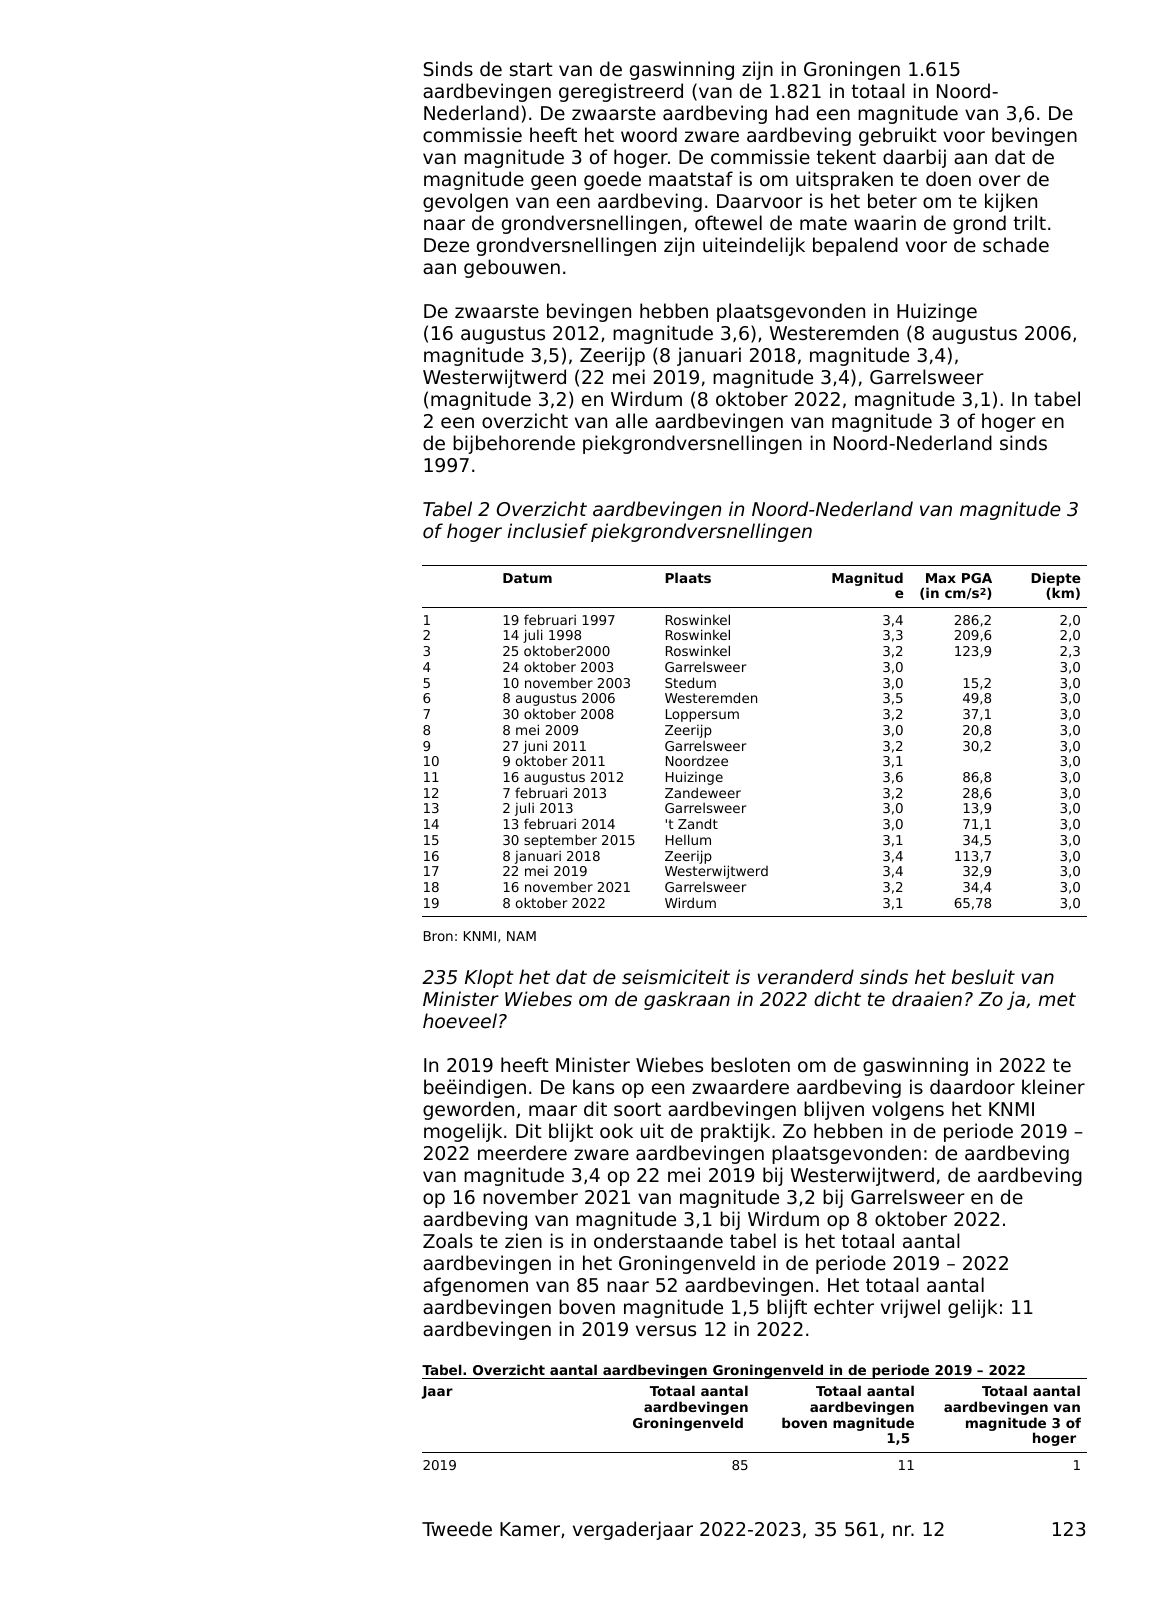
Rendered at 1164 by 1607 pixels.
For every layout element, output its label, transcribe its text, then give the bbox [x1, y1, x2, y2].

table_header Diepte (km) [998, 566, 1087, 607]
table_cell 5 [422, 675, 496, 691]
table_cell 18 [422, 880, 496, 896]
table_cell 3,0 [998, 817, 1087, 833]
table_cell 3,2 [821, 880, 909, 896]
table_cell 17 [422, 864, 496, 880]
table_cell 1 [422, 608, 496, 628]
table_cell 8 [422, 723, 496, 738]
table_cell 3 [422, 644, 496, 660]
table_cell 286,2 [910, 608, 998, 628]
table_cell 10 [422, 754, 496, 770]
table_cell 3,0 [998, 660, 1087, 675]
table_cell 34,4 [910, 880, 998, 896]
table_cell Bron: KNMI, NAM [422, 917, 1087, 944]
table_cell [910, 660, 998, 675]
table_cell 3,0 [998, 880, 1087, 896]
table_cell 209,6 [910, 628, 998, 644]
table_cell Zeerijp [659, 723, 821, 738]
table_cell Roswinkel [659, 628, 821, 644]
table_cell 123,9 [910, 644, 998, 660]
table_cell 3,0 [998, 801, 1087, 817]
table_cell 3,0 [998, 738, 1087, 754]
table_cell 3,0 [998, 786, 1087, 801]
table_cell 19 [422, 896, 496, 916]
table_header Datum [496, 566, 658, 607]
table_cell Garrelsweer [659, 660, 821, 675]
table_cell 16 november 2021 [496, 880, 658, 896]
table_cell 3,0 [998, 691, 1087, 707]
table_cell 3,4 [821, 849, 909, 864]
table_header [422, 566, 496, 607]
table_cell 3,2 [821, 707, 909, 723]
table_cell 3,0 [821, 817, 909, 833]
table_cell 3,0 [821, 801, 909, 817]
table_cell 11 [422, 770, 496, 786]
table_cell 6 [422, 691, 496, 707]
table_cell 3,4 [821, 608, 909, 628]
table_cell 2019 [422, 1453, 588, 1473]
table_cell Loppersum [659, 707, 821, 723]
table_cell 3,2 [821, 786, 909, 801]
table_cell 34,5 [910, 833, 998, 848]
table_cell Zeerijp [659, 849, 821, 864]
table_cell Westeremden [659, 691, 821, 707]
table_cell 3,0 [998, 707, 1087, 723]
table_cell 3,4 [821, 864, 909, 880]
table_cell 9 [422, 738, 496, 754]
table_cell 14 juli 1998 [496, 628, 658, 644]
subtitle Tabel 2 Overzicht aardbevingen in Noord-Nederland van magnitude 3 of hoger inclusief piekgrondversnellingen [422, 499, 1087, 543]
table_cell 19 februari 1997 [496, 608, 658, 628]
table_cell 13 [422, 801, 496, 817]
table_cell 12 [422, 786, 496, 801]
table_cell 30,2 [910, 738, 998, 754]
table_cell 85 [588, 1453, 754, 1473]
table_cell 14 [422, 817, 496, 833]
table_cell 13 februari 2014 [496, 817, 658, 833]
table_cell Garrelsweer [659, 738, 821, 754]
table_cell 3,3 [821, 628, 909, 644]
table_header Magnitude [821, 566, 909, 607]
table_cell 8 januari 2018 [496, 849, 658, 864]
table_cell 3,5 [821, 691, 909, 707]
table_cell 10 november 2003 [496, 675, 658, 691]
table_cell 3,0 [998, 849, 1087, 864]
table_cell 7 februari 2013 [496, 786, 658, 801]
table_cell 2,0 [998, 628, 1087, 644]
text In 2019 heeft Minister Wiebes besloten om de gaswinning in 2022 te beëindigen. De kans op een zwaardere aardbeving is daardoor kleiner geworden, maar dit soort aardbevingen blijven volgens het KNMI mogelijk. Dit blijkt ook uit de praktijk. Zo hebben in de periode 2019 – 2022 meerdere zware aardbevingen plaatsgevonden: de aardbeving van magnitude 3,4 op 22 mei 2019 bij Westerwijtwerd, de aardbeving op 16 november 2021 van magnitude 3,2 bij Garrelsweer en de aardbeving van magnitude 3,1 bij Wirdum op 8 oktober 2022. [422, 1055, 1087, 1231]
table_cell 20,8 [910, 723, 998, 738]
table_cell 27 juni 2011 [496, 738, 658, 754]
table_cell 2,0 [998, 608, 1087, 628]
table_cell 15 [422, 833, 496, 848]
table_cell 65,78 [910, 896, 998, 916]
table_header Tabel. Overzicht aantal aardbevingen Groningenveld in de periode 2019 – 2022 [422, 1363, 1087, 1378]
table_cell Totaal aantal aardbevingen Groningenveld [588, 1379, 754, 1452]
table_cell Zandeweer [659, 786, 821, 801]
table_cell 2 [422, 628, 496, 644]
table_cell Jaar [422, 1379, 588, 1452]
table_cell 30 september 2015 [496, 833, 658, 848]
table_cell 4 [422, 660, 496, 675]
table_cell 28,6 [910, 786, 998, 801]
table_cell 13,9 [910, 801, 998, 817]
table_header Max PGA (in cm/s2) [910, 566, 998, 607]
table_cell 3,0 [998, 675, 1087, 691]
table_cell Huizinge [659, 770, 821, 786]
table_cell 32,9 [910, 864, 998, 880]
text Zoals te zien is in onderstaande tabel is het totaal aantal aardbevingen in het Groningenveld in de periode 2019 – 2022 afgenomen van 85 naar 52 aardbevingen. Het totaal aantal aardbevingen boven magnitude 1,5 blijft echter vrijwel gelijk: 11 aardbevingen in 2019 versus 12 in 2022. [422, 1231, 1087, 1341]
table_cell Westerwijtwerd [659, 864, 821, 880]
table_cell 3,2 [821, 644, 909, 660]
table_cell 25 oktober2000 [496, 644, 658, 660]
table_cell [910, 754, 998, 770]
table_cell 24 oktober 2003 [496, 660, 658, 675]
table_cell 3,0 [998, 723, 1087, 738]
table_cell Garrelsweer [659, 880, 821, 896]
table_cell 86,8 [910, 770, 998, 786]
table_cell 3,0 [998, 754, 1087, 770]
table_cell 8 augustus 2006 [496, 691, 658, 707]
table_cell 3,0 [998, 864, 1087, 880]
table_cell Garrelsweer [659, 801, 821, 817]
table_cell 37,1 [910, 707, 998, 723]
table_cell 3,1 [821, 833, 909, 848]
table_cell 3,0 [821, 675, 909, 691]
table_cell 8 oktober 2022 [496, 896, 658, 916]
table_cell 7 [422, 707, 496, 723]
table_header Plaats [659, 566, 821, 607]
table_cell 16 [422, 849, 496, 864]
table_cell 11 [754, 1453, 921, 1473]
table_cell Totaal aantal aardbevingen van magnitude 3 of hoger [921, 1379, 1087, 1452]
table_cell 3,0 [998, 896, 1087, 916]
table_cell 2 juli 2013 [496, 801, 658, 817]
table_cell Roswinkel [659, 608, 821, 628]
table_cell 2,3 [998, 644, 1087, 660]
text Sinds de start van de gaswinning zijn in Groningen 1.615 aardbevingen geregistreerd (van de 1.821 in totaal in Noord-Nederland). De zwaarste aardbeving had een magnitude van 3,6. De commissie heeft het woord zware aardbeving gebruikt voor bevingen van magnitude 3 of hoger. De commissie tekent daarbij aan dat de magnitude geen goede maatstaf is om uitspraken te doen over de gevolgen van een aardbeving. Daarvoor is het beter om te kijken naar de grondversnellingen, oftewel de mate waarin de grond trilt. Deze grondversnellingen zijn uiteindelijk bepalend voor de schade aan gebouwen. [422, 59, 1087, 279]
table_cell 9 oktober 2011 [496, 754, 658, 770]
text De zwaarste bevingen hebben plaatsgevonden in Huizinge (16 augustus 2012, magnitude 3,6), Westeremden (8 augustus 2006, magnitude 3,5), Zeerijp (8 januari 2018, magnitude 3,4), Westerwijtwerd (22 mei 2019, magnitude 3,4), Garrelsweer (magnitude 3,2) en Wirdum (8 oktober 2022, magnitude 3,1). In tabel 2 een overzicht van alle aardbevingen van magnitude 3 of hoger en de bijbehorende piekgrondversnellingen in Noord-Nederland sinds 1997. [422, 301, 1087, 477]
table_cell 16 augustus 2012 [496, 770, 658, 786]
table_cell Roswinkel [659, 644, 821, 660]
table_cell 1 [921, 1453, 1087, 1473]
table_cell 3,6 [821, 770, 909, 786]
table_cell 3,1 [821, 896, 909, 916]
table_cell 3,1 [821, 754, 909, 770]
table_cell 113,7 [910, 849, 998, 864]
table_cell 22 mei 2019 [496, 864, 658, 880]
table_cell 71,1 [910, 817, 998, 833]
table_cell Totaal aantal aardbevingen boven magnitude 1,5 [754, 1379, 921, 1452]
table_cell 3,2 [821, 738, 909, 754]
subtitle 235 Klopt het dat de seismiciteit is veranderd sinds het besluit van Minister Wiebes om de gaskraan in 2022 dicht te draaien? Zo ja, met hoeveel? [422, 967, 1087, 1033]
table_cell 15,2 [910, 675, 998, 691]
table_cell Hellum [659, 833, 821, 848]
table_cell 8 mei 2009 [496, 723, 658, 738]
table_cell 3,0 [998, 770, 1087, 786]
table_cell 3,0 [821, 723, 909, 738]
table_cell Noordzee [659, 754, 821, 770]
table_cell Stedum [659, 675, 821, 691]
table_cell 3,0 [821, 660, 909, 675]
table_cell 30 oktober 2008 [496, 707, 658, 723]
table_cell 3,0 [998, 833, 1087, 848]
table_cell Wirdum [659, 896, 821, 916]
table_cell 49,8 [910, 691, 998, 707]
table_cell 't Zandt [659, 817, 821, 833]
